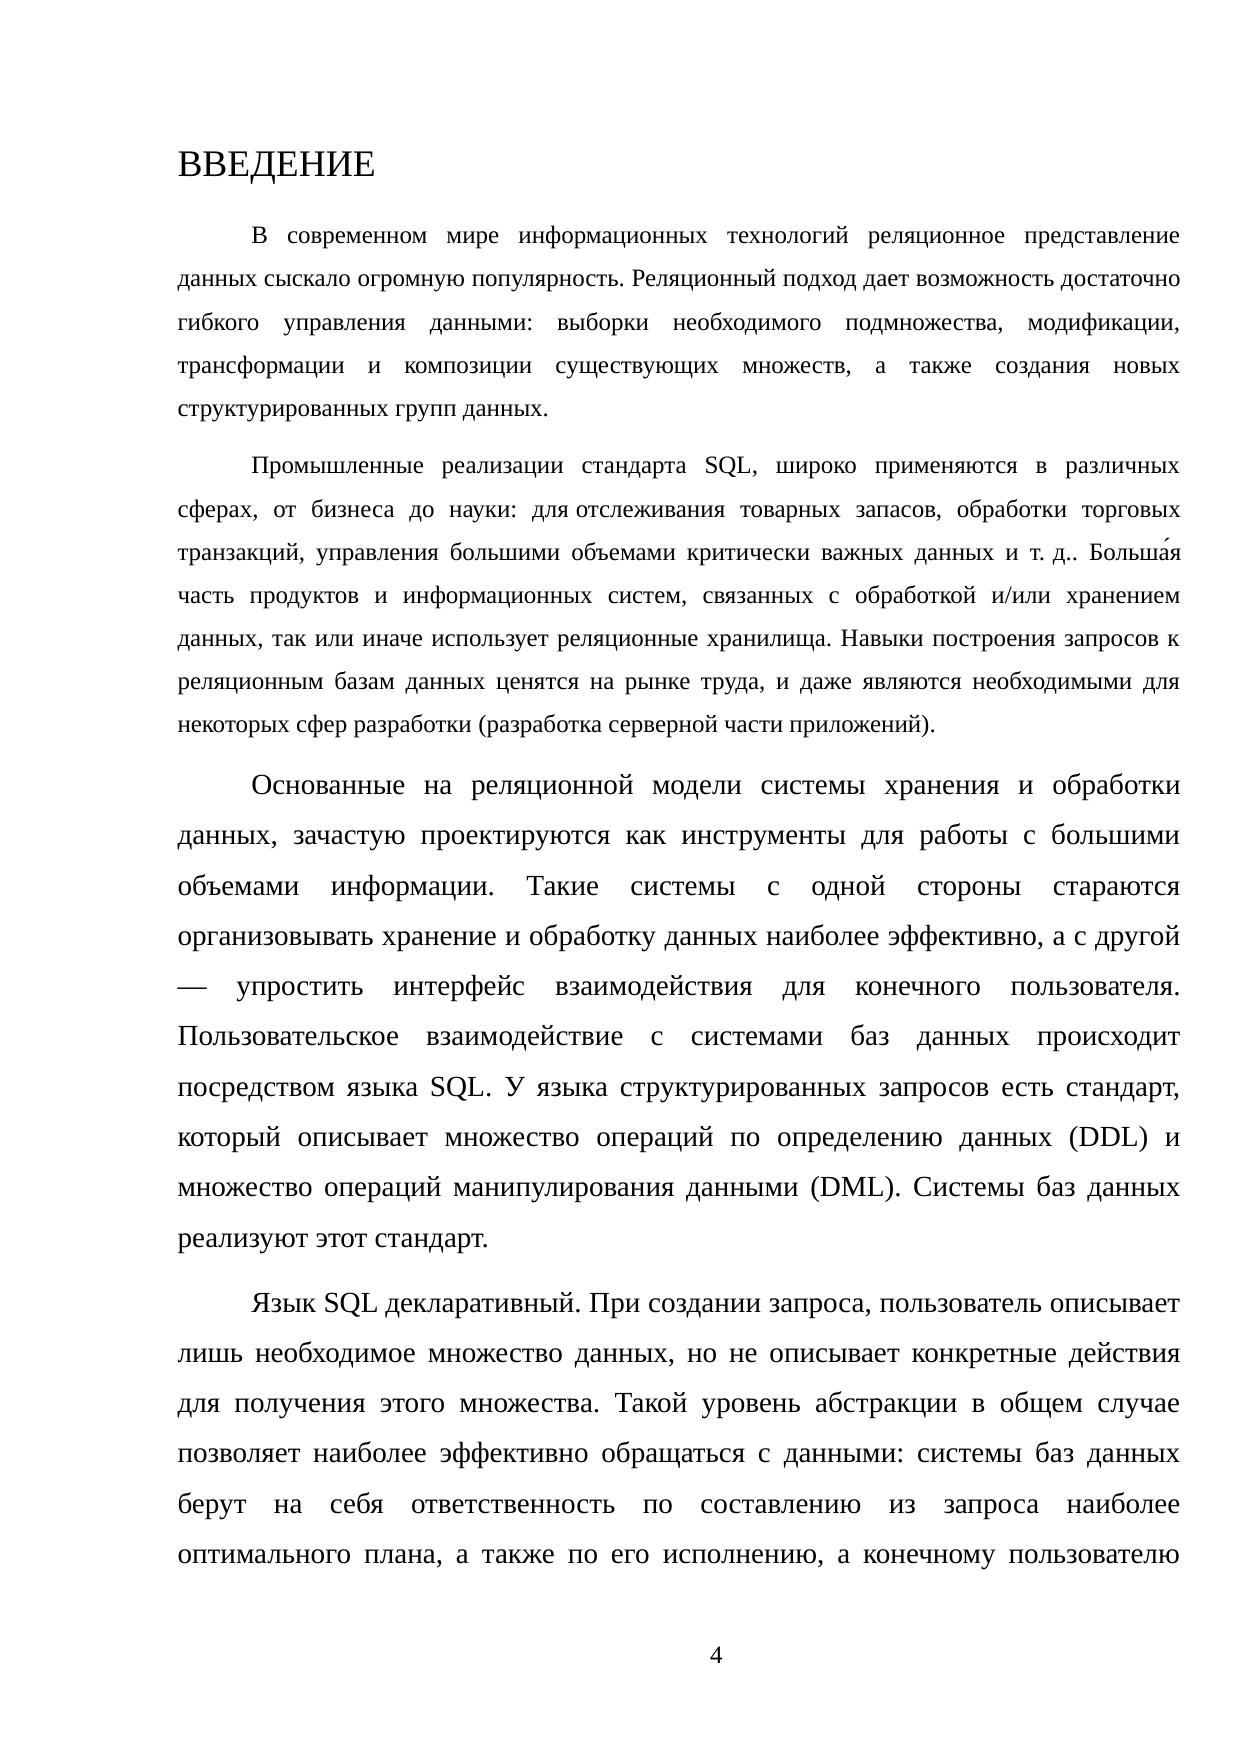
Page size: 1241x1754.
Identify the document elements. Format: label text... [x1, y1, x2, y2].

subtitle ВВЕДЕНИЕ [177, 142, 1181, 185]
text Язык SQL декларативный. При создании запроса, пользователь описывает лишь необходимое множество данных, но не описывает конкретные действия для получения этого множества. Такой уровень абстракции в общем случае позволяет наиболее эффективно обращаться с данными: системы баз данных берут на себя ответственность по составлению из запроса наиболее оптимального плана, а также по его исполнению, а конечному пользователю [177, 1285, 1181, 1570]
text В современном мире информационных технологий реляционное представление данных сыскало огромную популярность. Реляционный подход дает возможность достаточно гибкого управления данными: выборки необходимого подмножества, модификации, трансформации и композиции существующих множеств, а также создания новых структурированных групп данных. [177, 220, 1181, 422]
text Промышленные реализации стандарта SQL, широко применяются в различных сферах, от бизнеса до науки: для отслеживания товарных запасов, обработки торговых транзакций, управления большими объемами критически важных данных и т. д.. Больша́я часть продуктов и информационных систем, связанных с обработкой и/или хранением данных, так или иначе использует реляционные хранилища. Навыки построения запросов к реляционным базам данных ценятся на рынке труда, и даже являются необходимыми для некоторых сфер разработки (разработка серверной части приложений). [177, 451, 1181, 738]
text Основанные на реляционной модели системы хранения и обработки данных, зачастую проектируются как инструменты для работы с большими объемами информации. Такие системы с одной стороны стараются организовывать хранение и обработку данных наиболее эффективно, а с другой — упростить интерфейс взаимодействия для конечного пользователя. Пользовательское взаимодействие с системами баз данных происходит посредством языка SQL. У языка структурированных запросов есть стандарт, который описывает множество операций по определению данных (DDL) и множество операций манипулирования данными (DML). Системы баз данных реализуют этот стандарт. [177, 767, 1181, 1253]
